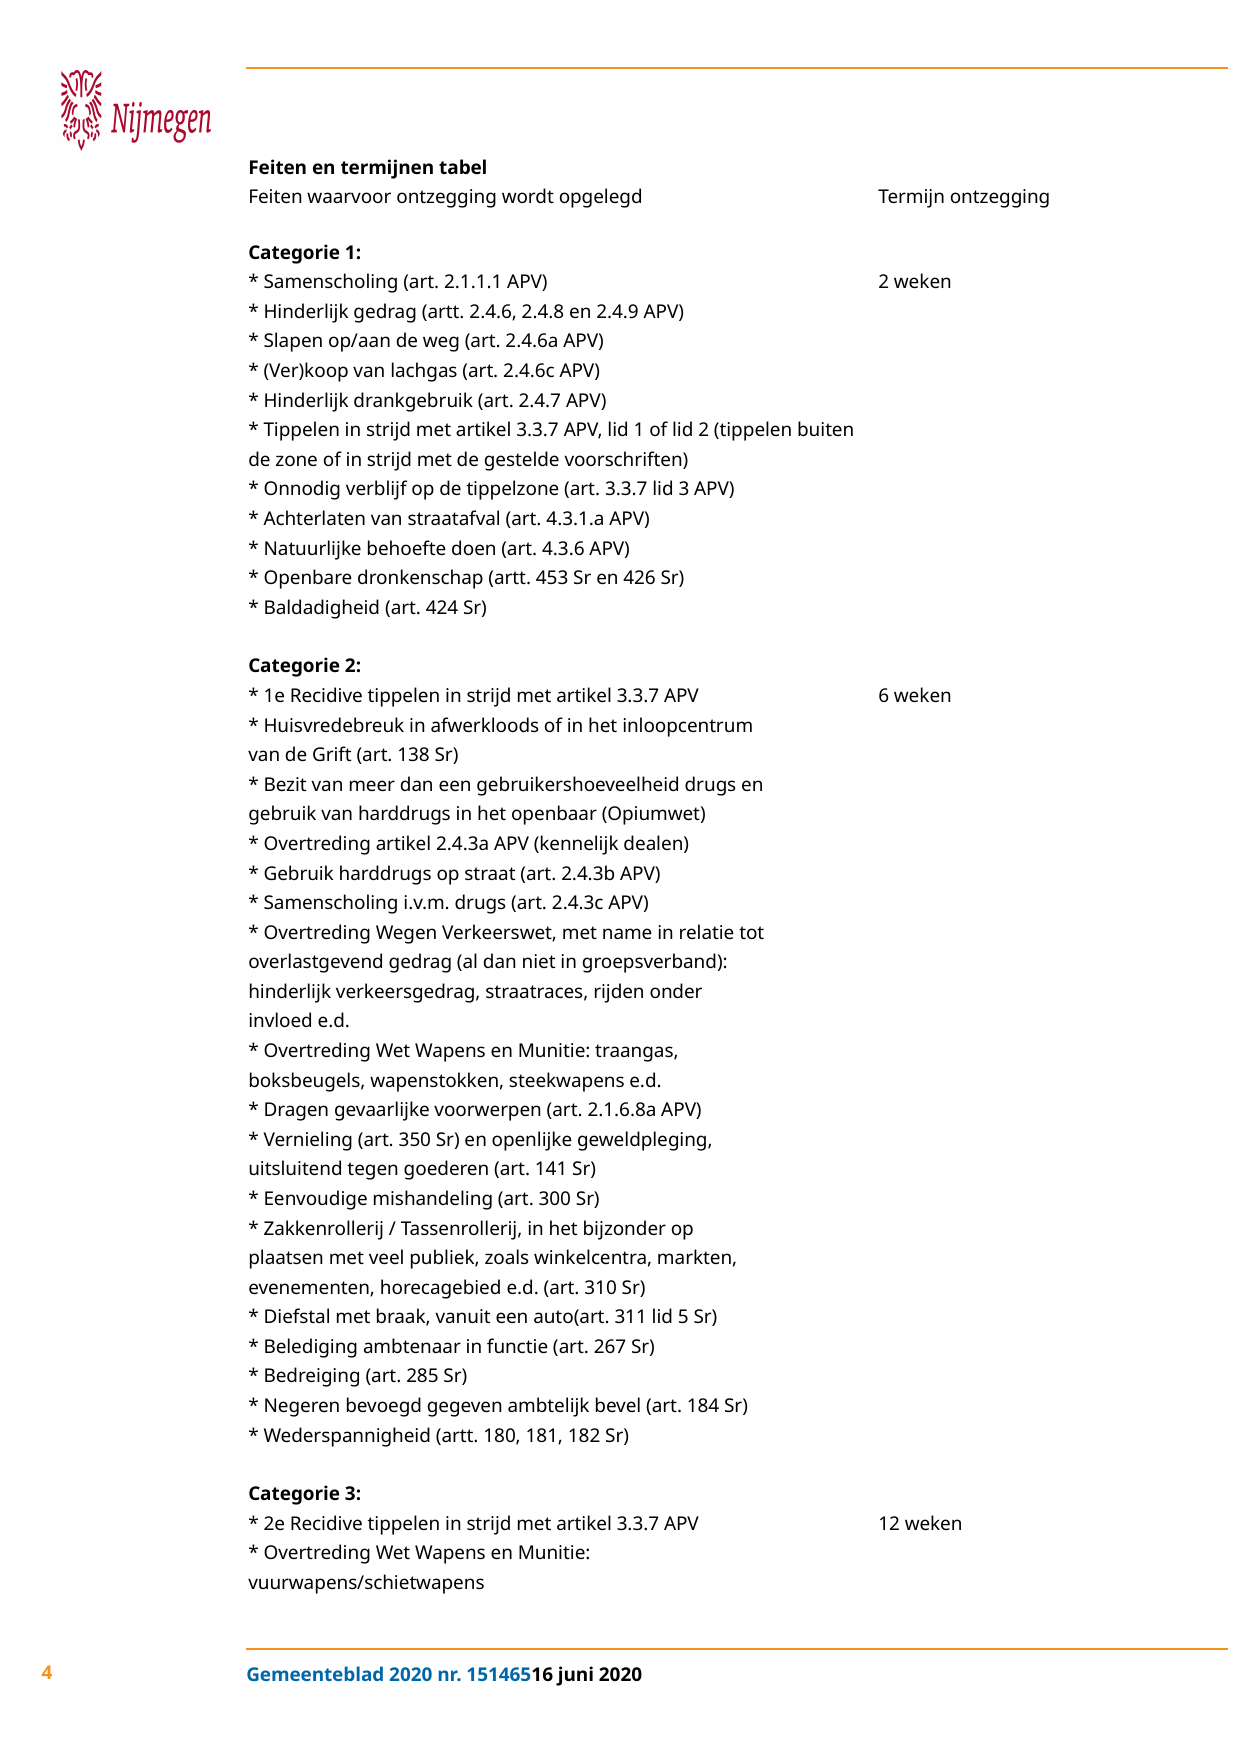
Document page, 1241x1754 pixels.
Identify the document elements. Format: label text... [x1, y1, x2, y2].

table_header 12 weken [878, 1480, 1152, 1595]
text Feiten en termijnen tabel [248, 154, 1152, 180]
table_header Categorie 2: * 1e Recidive tippelen in strijd met artikel 3.3.7 APV * Huisvredebreuk in afwerkloods of in het inloopcentrum van de Grift (art. 138 Sr) * Bezit van meer dan een gebruikershoeveelheid drugs en gebruik van harddrugs in het openbaar (Opiumwet) * Overtreding artikel 2.4.3a APV (kennelijk dealen) * Gebruik harddrugs op straat (art. 2.4.3b APV) * Samenscholing i.v.m. drugs (art. 2.4.3c APV) * Overtreding Wegen Verkeerswet, met name in relatie tot overlastgevend gedrag (al dan niet in groepsverband): hinderlijk verkeersgedrag, straatraces, rijden onder invloed e.d. * Overtreding Wet Wapens en Munitie: traangas, boksbeugels, wapenstokken, steekwapens e.d. * Dragen gevaarlijke voorwerpen (art. 2.1.6.8a APV) * Vernieling (art. 350 Sr) en openlijke geweldpleging, uitsluitend tegen goederen (art. 141 Sr) * Eenvoudige mishandeling (art. 300 Sr) * Zakkenrollerij / Tassenrollerij, in het bijzonder op plaatsen met veel publiek, zoals winkelcentra, markten, evenementen, horecagebied e.d. (art. 310 Sr) * Diefstal met braak, vanuit een auto(art. 311 lid 5 Sr) * Belediging ambtenaar in functie (art. 267 Sr) * Bedreiging (art. 285 Sr) * Negeren bevoegd gegeven ambtelijk bevel (art. 184 Sr) * Wederspannigheid (artt. 180, 181, 182 Sr) [248, 653, 878, 1447]
table_cell Categorie 1: * Samenscholing (art. 2.1.1.1 APV) * Hinderlijk gedrag (artt. 2.4.6, 2.4.8 en 2.4.9 APV) * Slapen op/aan de weg (art. 2.4.6a APV) * (Ver)koop van lachgas (art. 2.4.6c APV) * Hinderlijk drankgebruik (art. 2.4.7 APV) * Tippelen in strijd met artikel 3.3.7 APV, lid 1 of lid 2 (tippelen buiten de zone of in strijd met de gestelde voorschriften) * Onnodig verblijf op de tippelzone (art. 3.3.7 lid 3 APV) * Achterlaten van straatafval (art. 4.3.1.a APV) * Natuurlijke behoefte doen (art. 4.3.6 APV) * Openbare dronkenschap (artt. 453 Sr en 426 Sr) * Baldadigheid (art. 424 Sr) [248, 239, 878, 620]
picture [41, 47, 231, 172]
table_header Categorie 3: * 2e Recidive tippelen in strijd met artikel 3.3.7 APV * Overtreding Wet Wapens en Munitie: vuurwapens/schietwapens [248, 1480, 878, 1595]
table_header Feiten waarvoor ontzegging wordt opgelegd [248, 184, 878, 239]
table_cell 2 weken [878, 239, 1152, 620]
table_header 6 weken [878, 653, 1152, 1447]
table_header Termijn ontzegging [878, 184, 1152, 239]
